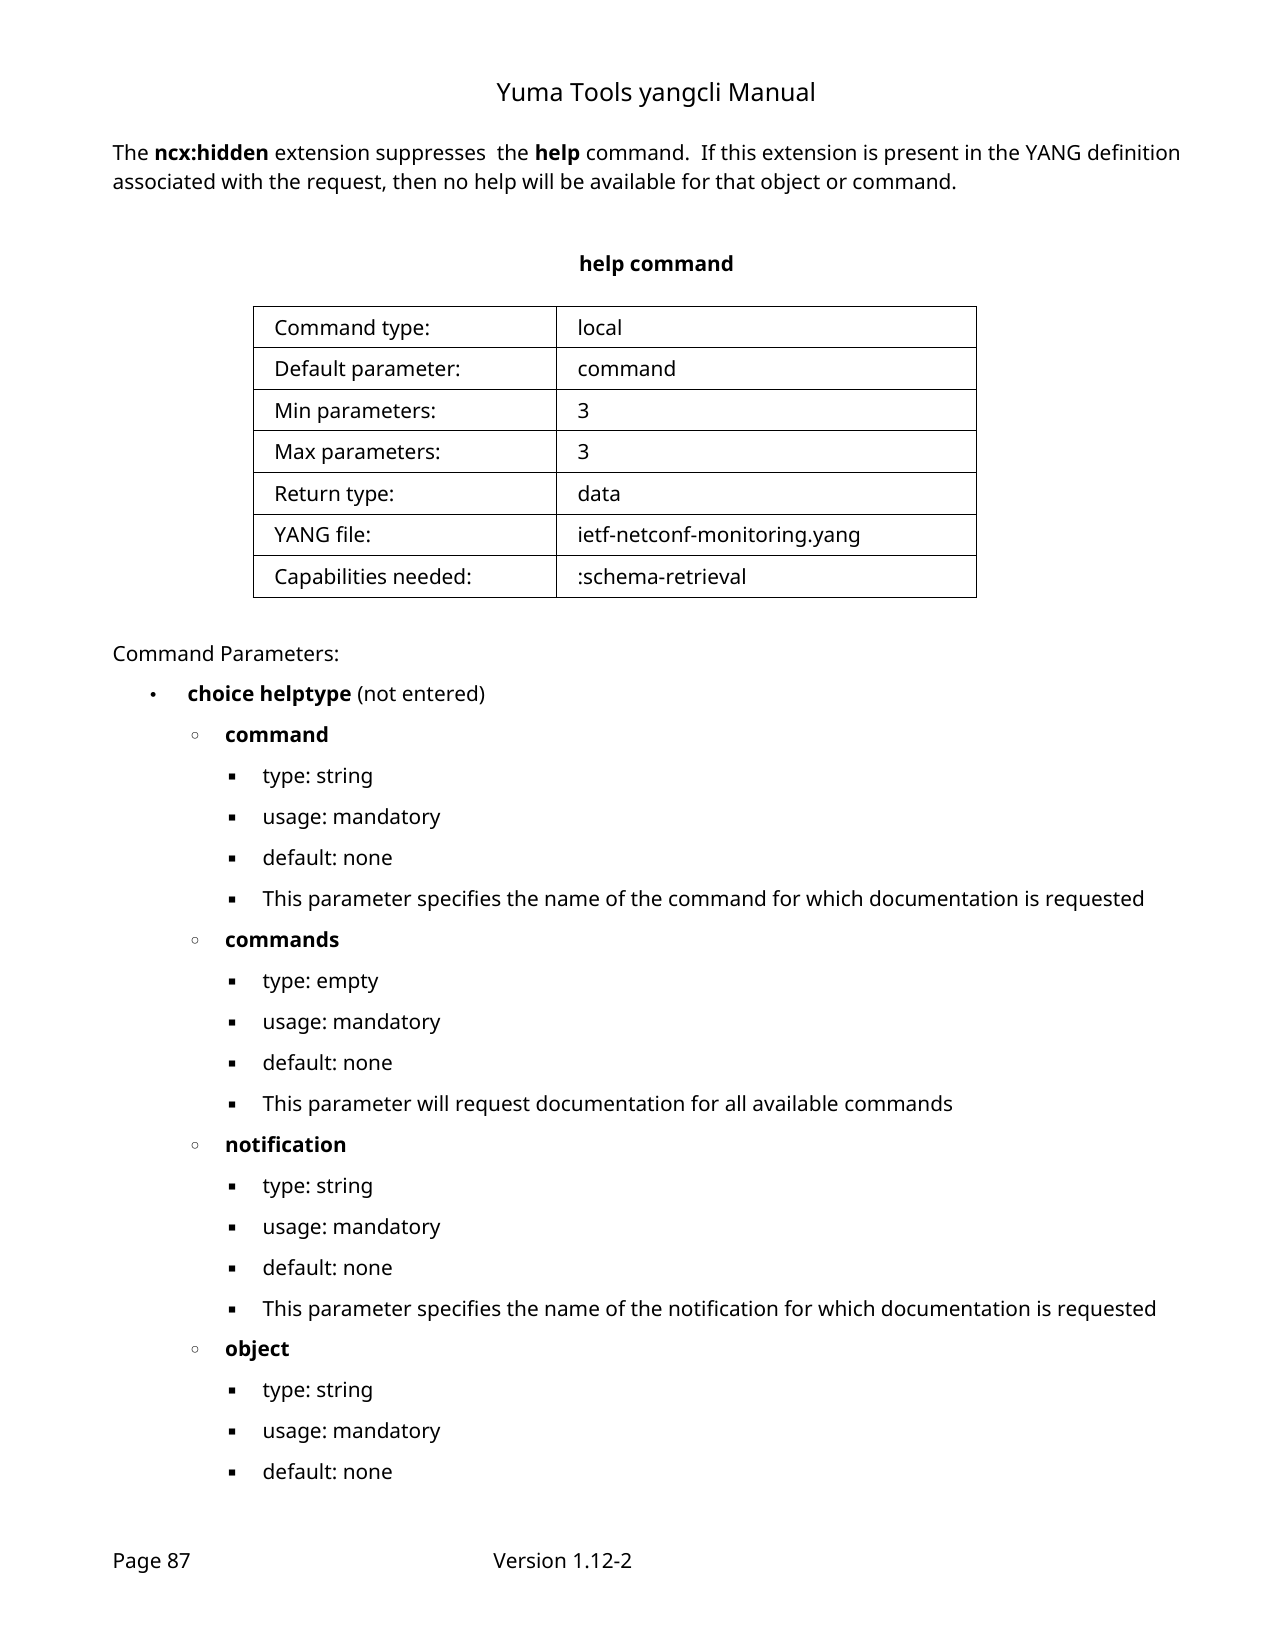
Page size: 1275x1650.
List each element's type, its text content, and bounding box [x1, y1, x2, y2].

list commands [187, 925, 1200, 954]
table_cell :schema-retrieval [557, 556, 976, 597]
table_cell Return type: [254, 473, 556, 513]
table_cell YANG file: [254, 515, 556, 555]
text The ncx:hidden extension suppresses the help command. If this extension is present in the YANG definition associated with the request, then no help will be available for that object or command. [112, 138, 1200, 195]
list default: none [225, 1457, 1200, 1486]
list type: empty [225, 966, 1200, 994]
list type: string [225, 1376, 1200, 1404]
list choice helptype (not entered) [150, 679, 1200, 708]
table_cell 3 [557, 390, 976, 430]
list default: none [225, 843, 1200, 872]
list command [187, 721, 1200, 749]
table_header local [557, 307, 976, 347]
list default: none [225, 1048, 1200, 1076]
table_cell Default parameter: [254, 348, 556, 389]
table_cell 3 [557, 431, 976, 472]
list type: string [225, 761, 1200, 790]
list usage: mandatory [225, 802, 1200, 831]
list usage: mandatory [225, 1007, 1200, 1036]
list This parameter specifies the name of the notification for which documentation is requested [225, 1294, 1200, 1322]
subtitle help command [127, 249, 1185, 277]
text Command Parameters: [112, 639, 1200, 667]
table_header Command type: [254, 307, 556, 347]
table_cell command [557, 348, 976, 389]
list object [187, 1334, 1200, 1363]
table_cell Min parameters: [254, 390, 556, 430]
list This parameter specifies the name of the command for which documentation is requested [225, 884, 1200, 913]
list usage: mandatory [225, 1212, 1200, 1240]
list default: none [225, 1253, 1200, 1281]
list usage: mandatory [225, 1416, 1200, 1445]
table_cell ietf-netconf-monitoring.yang [557, 515, 976, 555]
list type: string [225, 1171, 1200, 1199]
table_cell Max parameters: [254, 431, 556, 472]
table_cell Capabilities needed: [254, 556, 556, 597]
list This parameter will request documentation for all available commands [225, 1089, 1200, 1117]
table_cell data [557, 473, 976, 513]
list notification [187, 1130, 1200, 1158]
